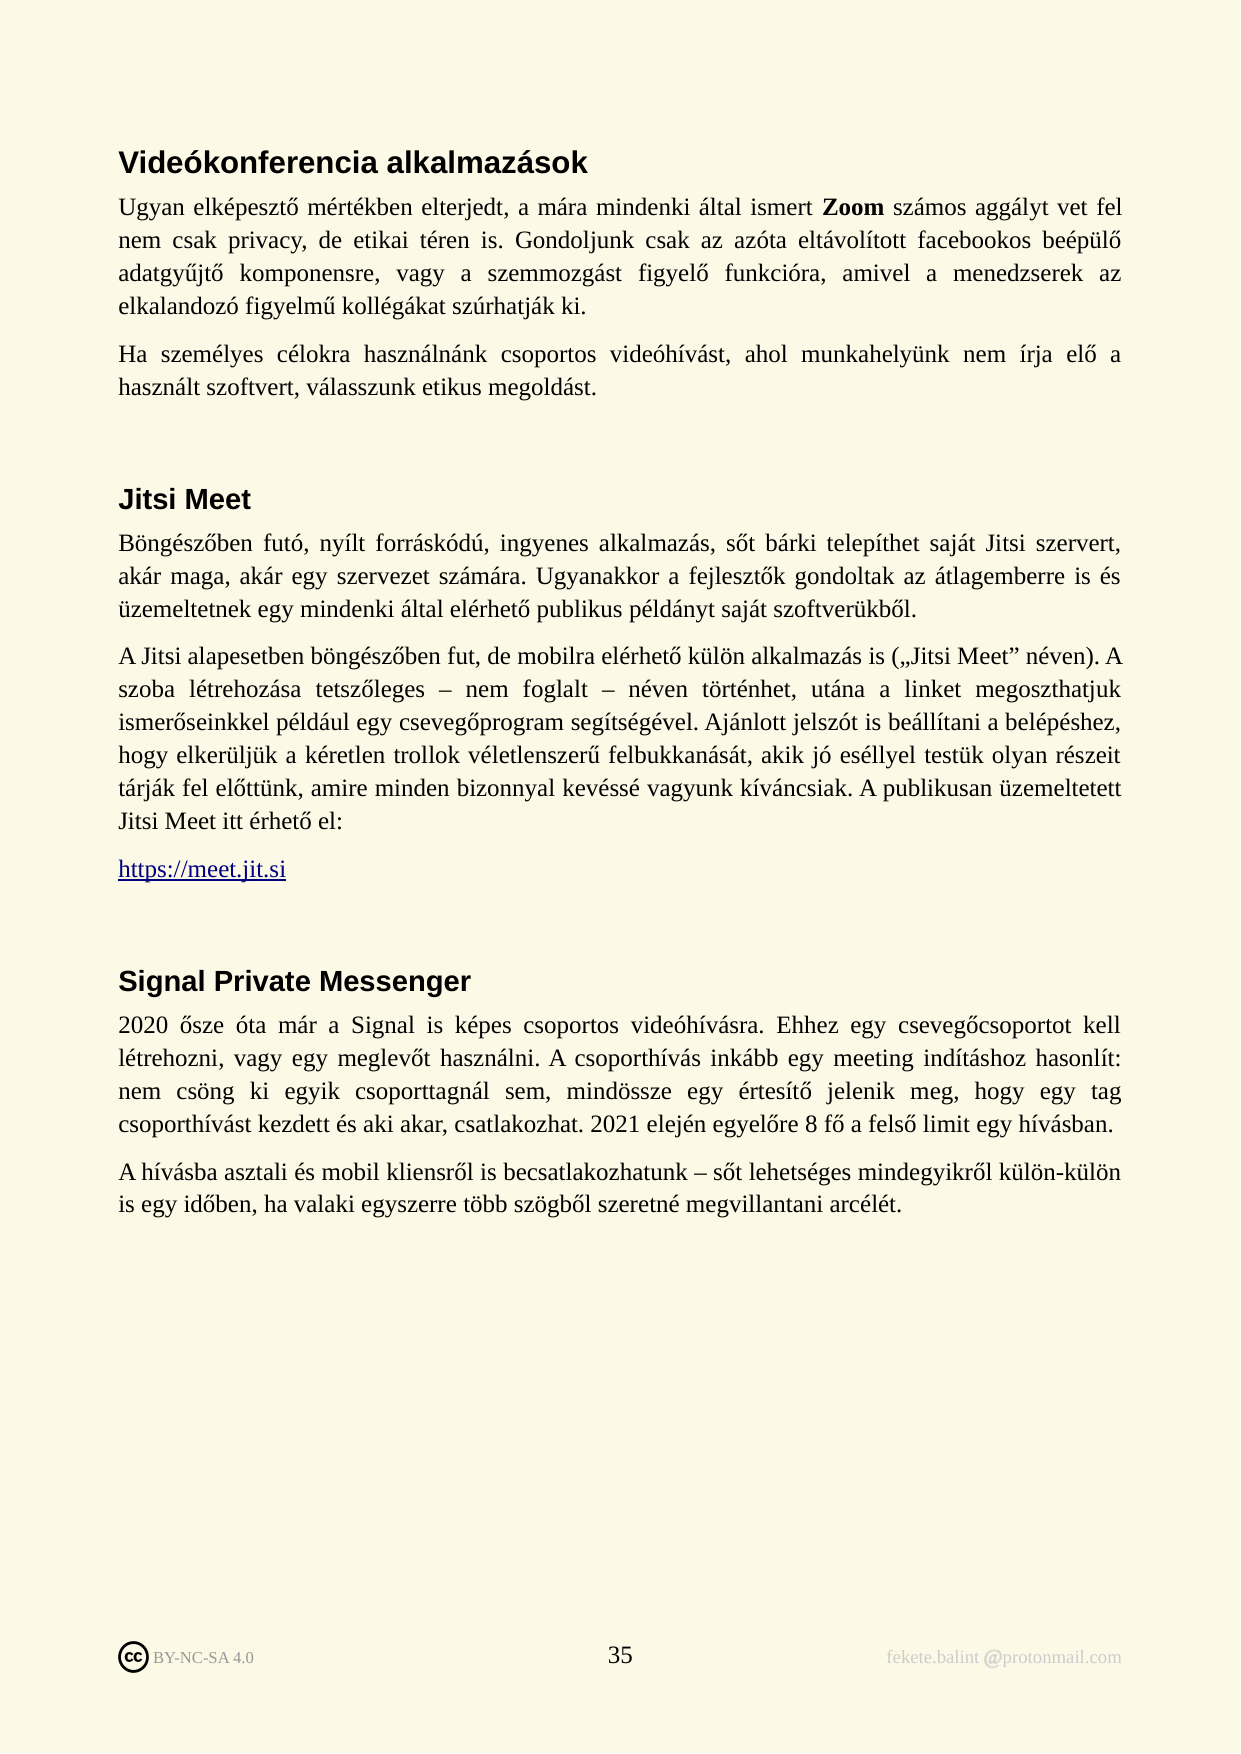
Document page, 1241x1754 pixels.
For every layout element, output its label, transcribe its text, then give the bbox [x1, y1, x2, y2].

text A hívásba asztali és mobil kliensről is becsatlakozhatunk – sőt lehetséges mindegyikről külön-külön is egy időben, ha valaki egyszerre több szögből szeretné megvillantani arcélét. [118, 1157, 1122, 1218]
text Ugyan elképesztő mértékben elterjedt, a mára mindenki által ismert Zoom számos aggályt vet fel nem csak privacy, de etikai téren is. Gondoljunk csak az azóta eltávolított facebookos beépülő adatgyűjtő komponensre, vagy a szemmozgást figyelő funkcióra, amivel a menedzserek az elkalandozó figyelmű kollégákat szúrhatják ki. [118, 192, 1122, 320]
text Ha személyes célokra használnánk csoportos videóhívást, ahol munkahelyünk nem írja elő a használt szoftvert, válasszunk etikus megoldást. [118, 339, 1122, 401]
text Böngészőben futó, nyílt forráskódú, ingyenes alkalmazás, sőt bárki telepíthet saját Jitsi szervert, akár maga, akár egy szervezet számára. Ugyanakkor a fejlesztők gondoltak az átlagemberre is és üzemeltetnek egy mindenki által elérhető publikus példányt saját szoftverükből. [118, 528, 1122, 622]
subtitle Jitsi Meet [118, 482, 1122, 515]
subtitle Videókonferencia alkalmazások [118, 144, 1122, 180]
text https://meet.jit.si [118, 854, 1122, 883]
picture [982, 1648, 1003, 1669]
text 2020 ősze óta már a Signal is képes csoportos videóhívásra. Ehhez egy csevegőcsoportot kell létrehozni, vagy egy meglevőt használni. A csoporthívás inkább egy meeting indításhoz hasonlít: nem csöng ki egyik csoporttagnál sem, mindössze egy értesítő jelenik meg, hogy egy tag csoporthívást kezdett és aki akar, csatlakozhat. 2021 elején egyelőre 8 fő a felső limit egy hívásban. [118, 1010, 1122, 1138]
picture [118, 1641, 149, 1673]
text A Jitsi alapesetben böngészőben fut, de mobilra elérhető külön alkalmazás is („Jitsi Meet” néven). A szoba létrehozása tetszőleges – nem foglalt – néven történhet, utána a linket megoszthatjuk ismerőseinkkel például egy csevegőprogram segítségével. Ajánlott jelszót is beállítani a belépéshez, hogy elkerüljük a kéretlen trollok véletlenszerű felbukkanását, akik jó eséllyel testük olyan részeit tárják fel előttünk, amire minden bizonnyal kevéssé vagyunk kíváncsiak. A publikusan üzemeltetett Jitsi Meet itt érhető el: [118, 641, 1122, 835]
subtitle Signal Private Messenger [118, 964, 1122, 997]
